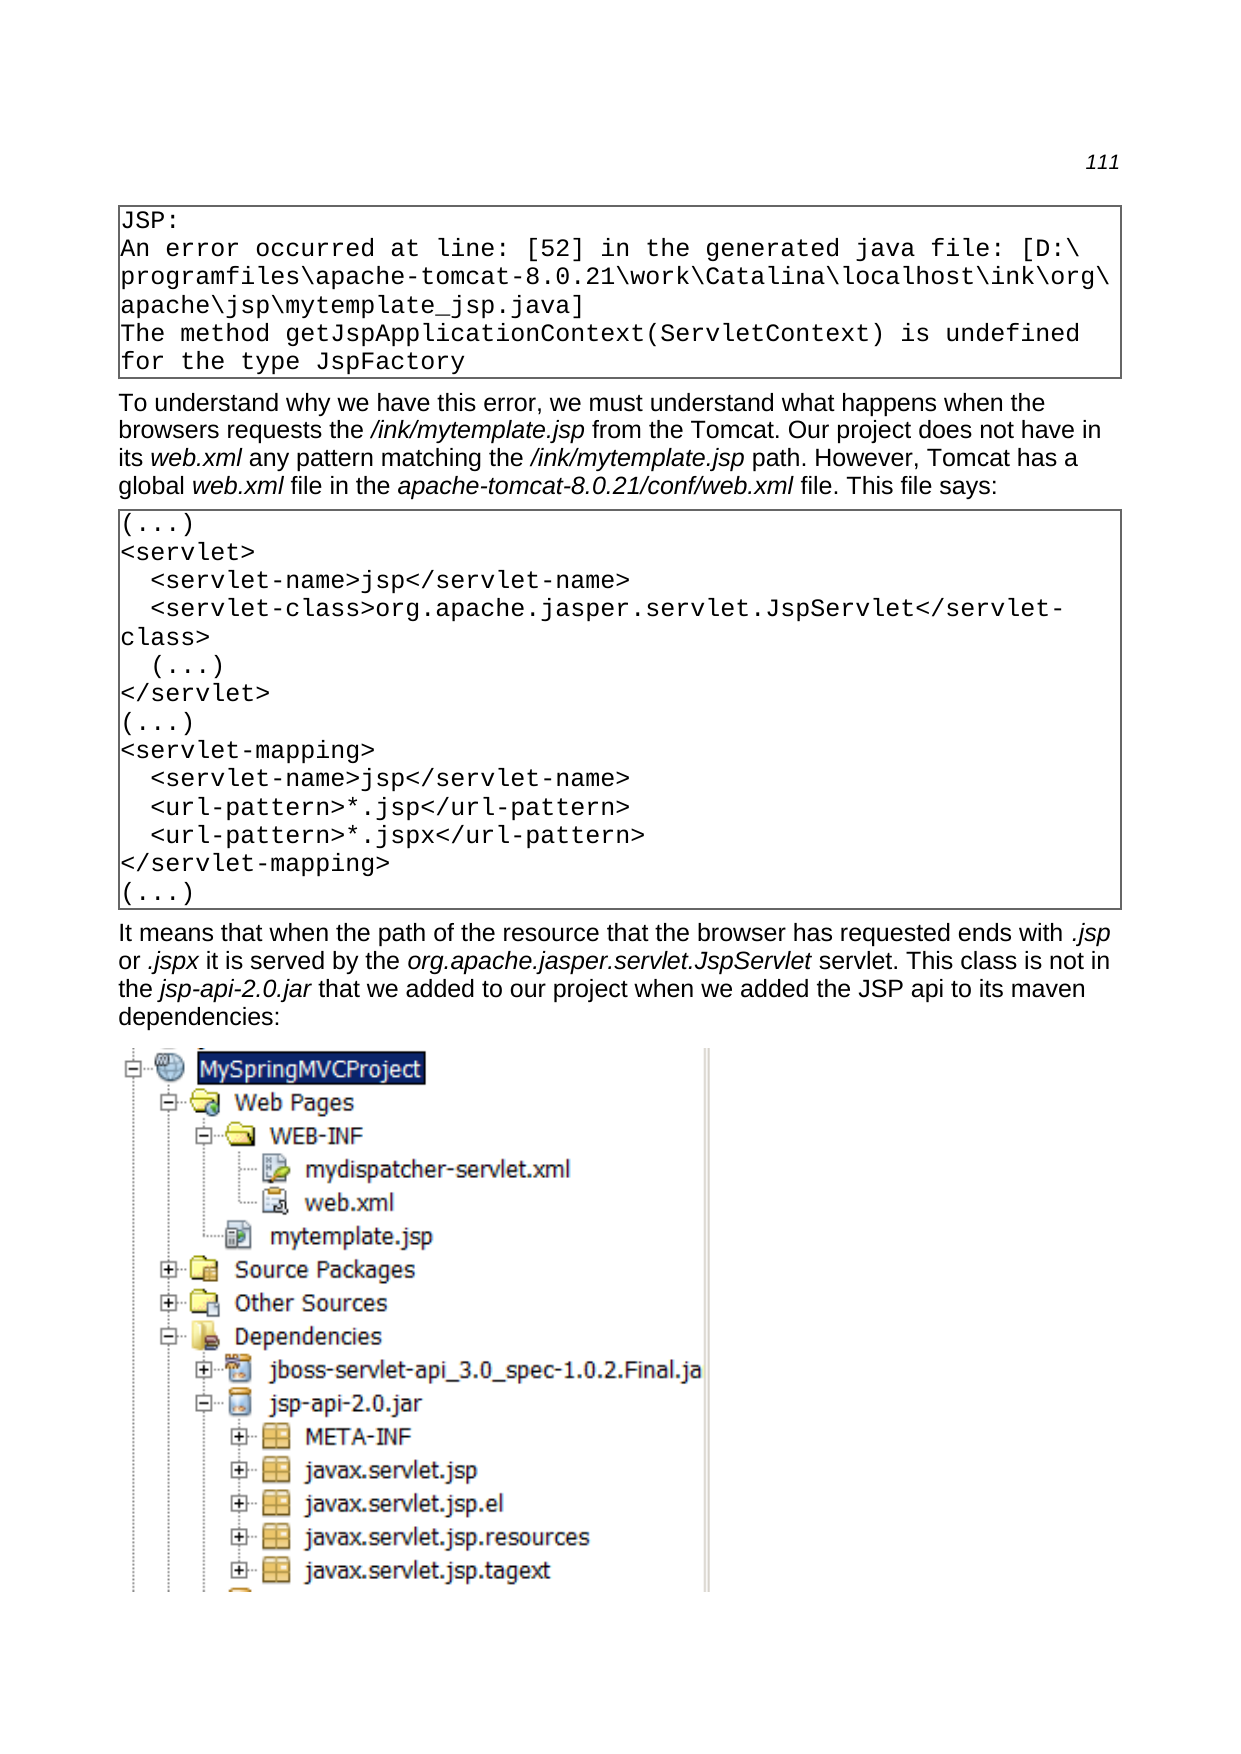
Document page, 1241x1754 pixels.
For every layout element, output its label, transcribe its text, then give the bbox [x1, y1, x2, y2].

text <servlet> [120, 537, 1120, 566]
text <servlet-name>jsp</servlet-name> [120, 566, 1120, 594]
text <url-pattern>*.jspx</url-pattern> [120, 821, 1120, 849]
text (...) [120, 511, 1120, 537]
text The method getJspApplicationContext(ServletContext) is undefined for the type JspFactory [120, 318, 1120, 377]
text </servlet> [120, 679, 1120, 707]
text </servlet-mapping> [120, 849, 1120, 877]
text An error occurred at line: [52] in the generated java file: [D:\programfiles\apache-tomcat-8.0.21\work\Catalina\localhost\ink\org\apache\jsp\mytemplate_jsp.java] [120, 233, 1120, 318]
text <servlet-name>jsp</servlet-name> [120, 764, 1120, 792]
text (...) [120, 651, 1120, 679]
text <servlet-mapping> [120, 736, 1120, 764]
text To understand why we have this error, we must understand what happens when the browsers requests the /ink/mytemplate.jsp from the Tomcat. Our project does not have in its web.xml any pattern matching the /ink/mytemplate.jsp path. However, Tomcat has a global web.xml file in the apache-tomcat-8.0.21/conf/web.xml file. This file says: [118, 388, 1122, 500]
text <url-pattern>*.jsp</url-pattern> [120, 792, 1120, 821]
picture [118, 1048, 710, 1592]
text (...) [120, 707, 1120, 736]
text JSP: [120, 207, 1120, 233]
text (...) [120, 877, 1120, 908]
text It means that when the path of the resource that the browser has requested ends with .jsp or .jspx it is served by the org.apache.jasper.servlet.JspServlet servlet. This class is not in the jsp-api-2.0.jar that we added to our project when we added the JSP api to its maven dependencies: [118, 919, 1122, 1030]
text <servlet-class>org.apache.jasper.servlet.JspServlet</servlet-class> [120, 594, 1120, 651]
